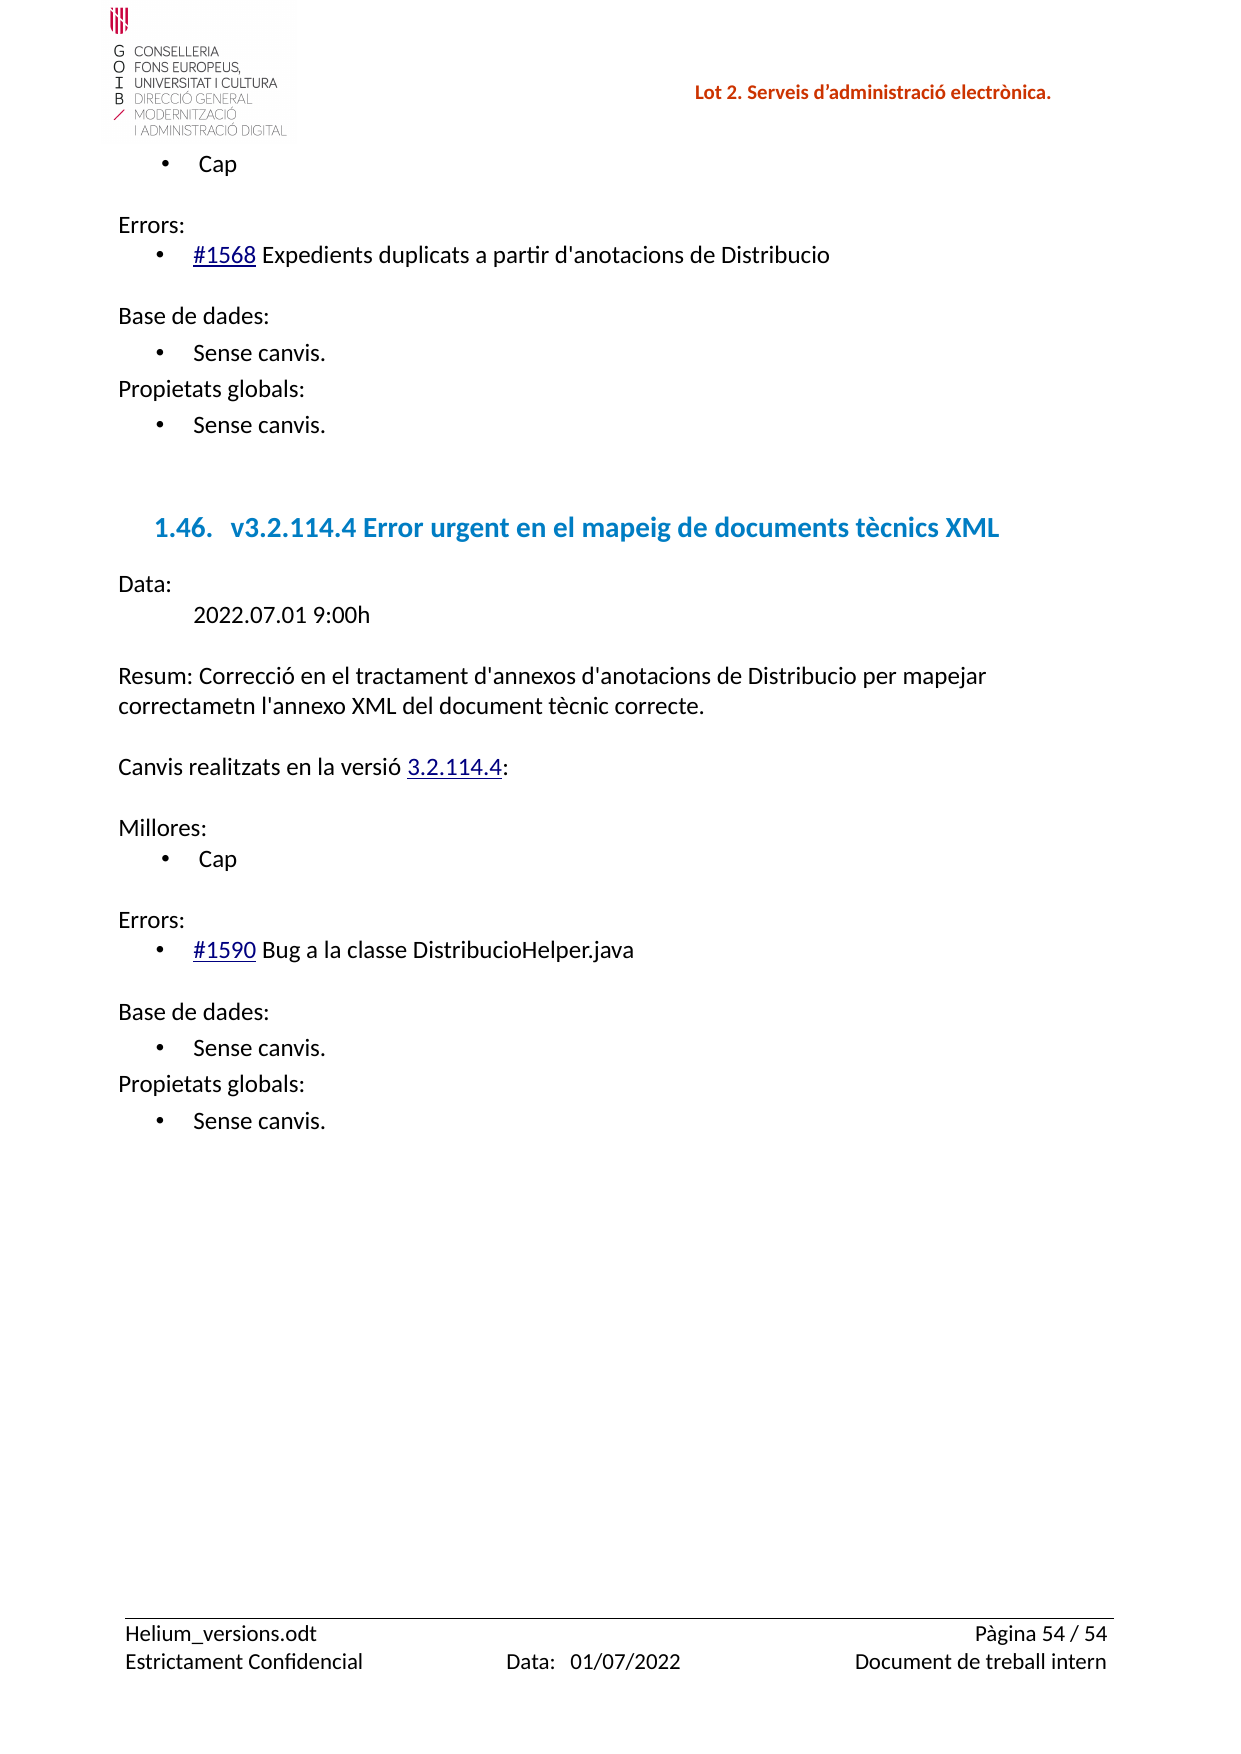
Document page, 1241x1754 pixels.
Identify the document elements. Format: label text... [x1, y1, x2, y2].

list Sense canvis. [156, 410, 1122, 440]
text Errors: [118, 209, 1122, 239]
text Canvis realitzats en la versió 3.2.114.4: [118, 752, 1122, 782]
list Sense canvis. [156, 1032, 1122, 1063]
list Sense canvis. [156, 337, 1122, 367]
list Sense canvis. [156, 1105, 1122, 1136]
text Millores: [118, 813, 1122, 843]
list #1590 Bug a la classe DistribucioHelper.java [156, 935, 1122, 965]
text Propietats globals: [118, 373, 1122, 404]
text Base de dades: [118, 300, 1122, 331]
list Cap [161, 843, 1122, 874]
text Base de dades: [118, 996, 1122, 1026]
text Resum: Correcció en el tractament d'annexos d'anotacions de Distribucio per mapejar correctametn l'annexo XML del document tècnic correcte. [118, 660, 1122, 721]
list Cap [161, 148, 1122, 178]
text Propietats globals: [118, 1069, 1122, 1099]
picture [100, 0, 297, 144]
subtitle v3.2.114.4 Error urgent en el mapeig de documents tècnics XML [153, 509, 1122, 545]
list #1568 Expedients duplicats a partir d'anotacions de Distribucio [156, 239, 1122, 270]
text Errors: [118, 904, 1122, 935]
text Data: [118, 568, 1122, 599]
text 2022.07.01 9:00h [118, 599, 1122, 629]
